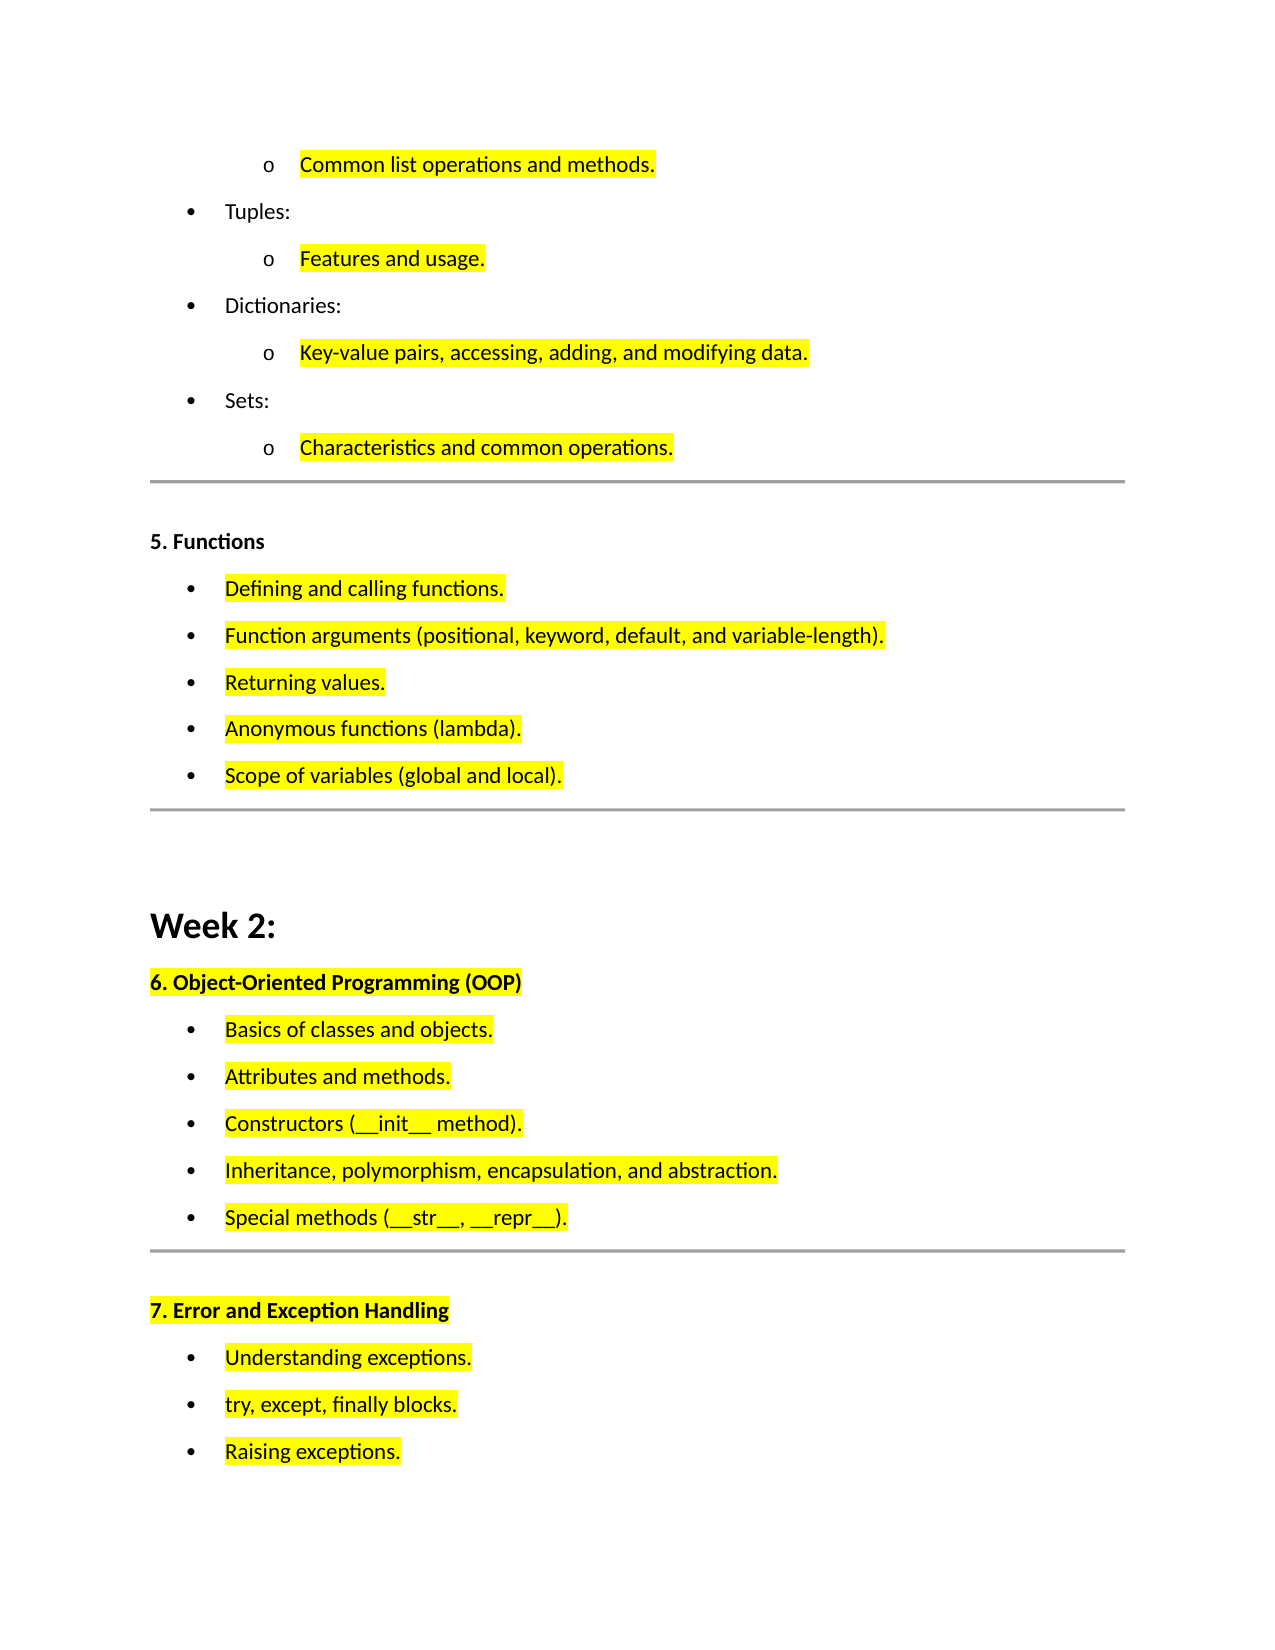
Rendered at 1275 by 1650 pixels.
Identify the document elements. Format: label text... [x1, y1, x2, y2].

list Sets: [187, 386, 1125, 414]
list Raising exceptions. [187, 1437, 1125, 1465]
list Constructors (__init__ method). [187, 1109, 1125, 1137]
list Common list operations and methods. [262, 150, 1125, 178]
list Inheritance, polymorphism, encapsulation, and abstraction. [187, 1156, 1125, 1184]
list Dictionaries: [187, 292, 1125, 320]
list Basics of classes and objects. [187, 1015, 1125, 1043]
list Key-value pairs, accessing, adding, and modifying data. [262, 338, 1125, 367]
text 6. Object-Oriented Programming (OOP) [150, 968, 1125, 996]
list try, except, finally blocks. [187, 1390, 1125, 1418]
list Features and usage. [262, 244, 1125, 273]
list Function arguments (positional, keyword, default, and variable-length). [187, 621, 1125, 649]
text 7. Error and Exception Handling [150, 1296, 1125, 1324]
list Anonymous functions (lambda). [187, 714, 1125, 743]
text 5. Functions [150, 527, 1125, 555]
list Characteristics and common operations. [262, 433, 1125, 461]
list Understanding exceptions. [187, 1343, 1125, 1371]
text Week 2: [150, 902, 1125, 948]
list Returning values. [187, 668, 1125, 696]
list Defining and calling functions. [187, 574, 1125, 602]
list Tuples: [187, 197, 1125, 225]
list Scope of variables (global and local). [187, 761, 1125, 789]
list Attributes and methods. [187, 1062, 1125, 1090]
list Special methods (__str__, __repr__). [187, 1203, 1125, 1231]
